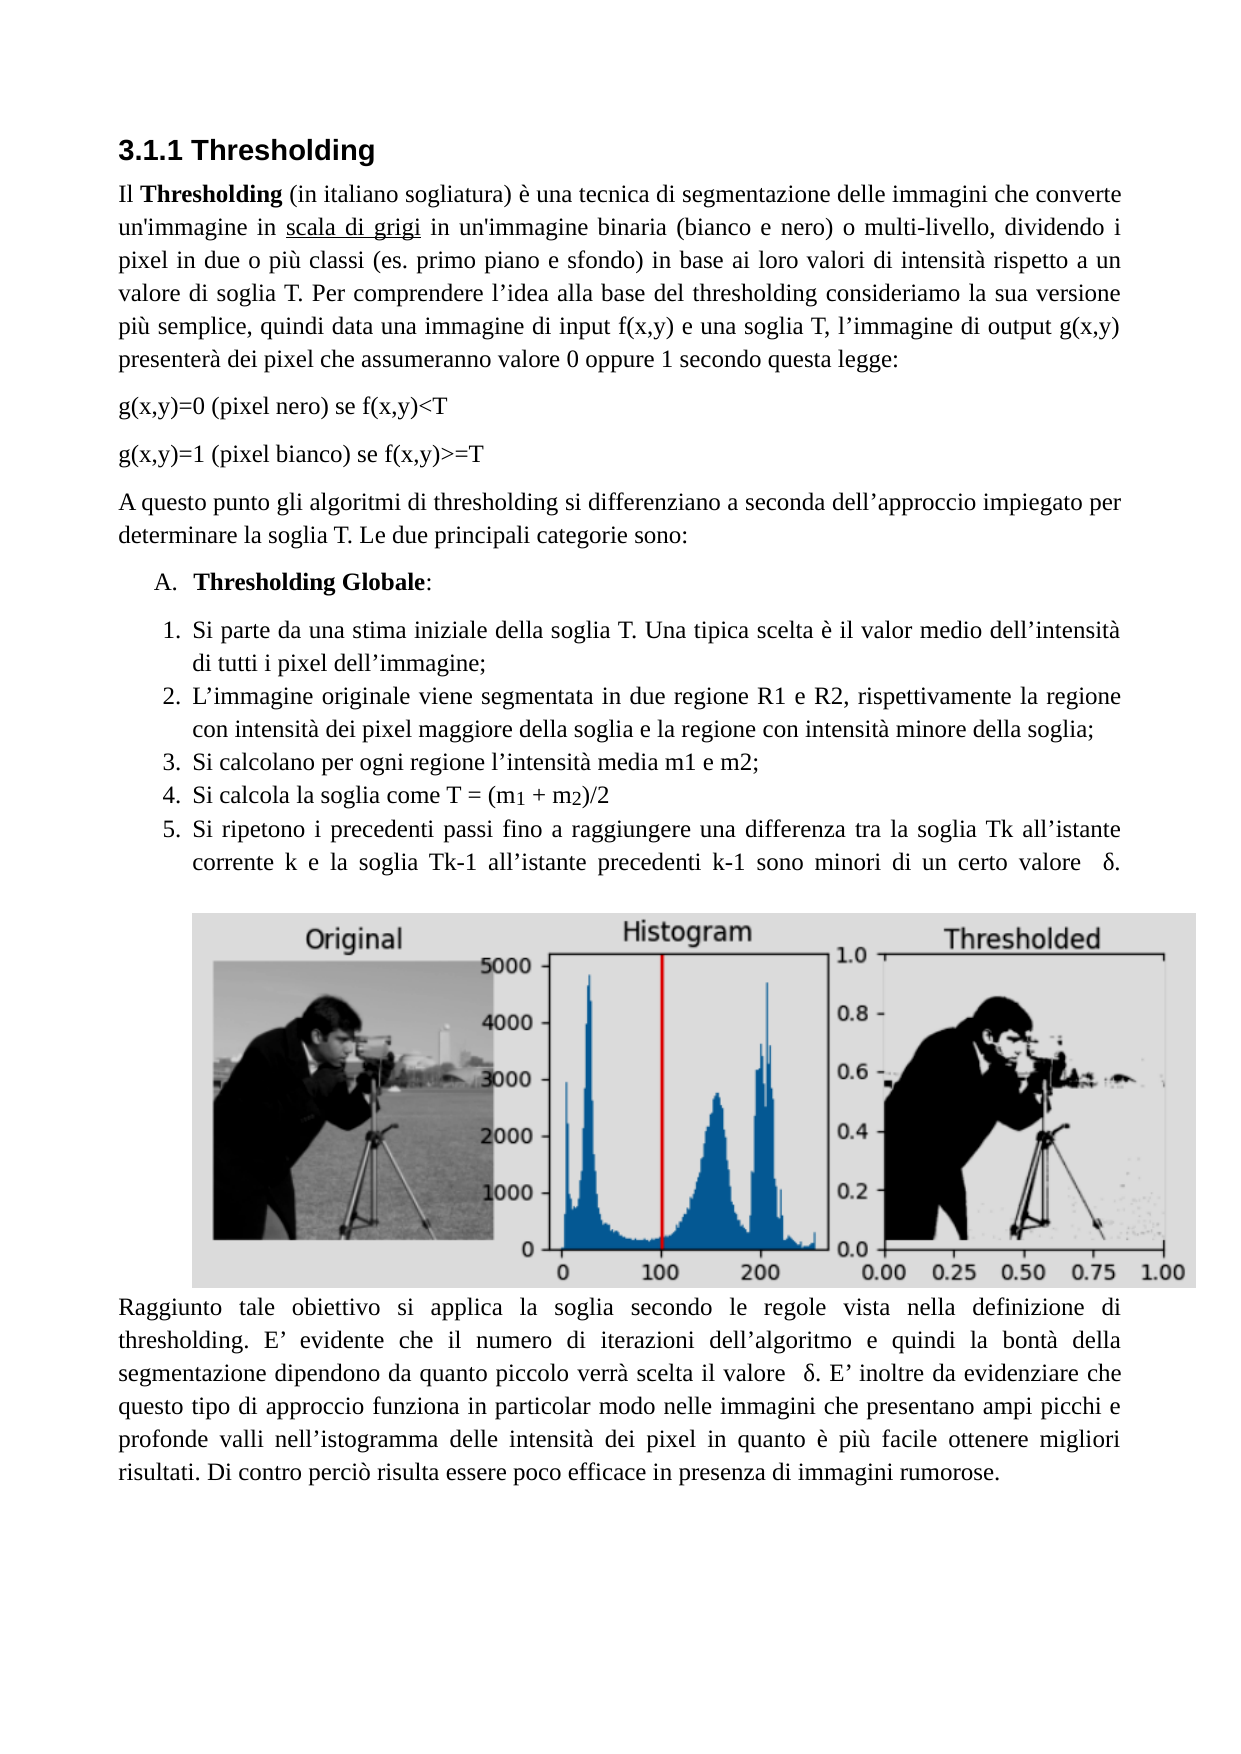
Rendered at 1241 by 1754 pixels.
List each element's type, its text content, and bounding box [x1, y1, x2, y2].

subtitle 3.1.1 Thresholding [118, 133, 1122, 166]
list Si calcolano per ogni regione l’intensità media m1 e m2; [162, 747, 1122, 776]
list L’immagine originale viene segmentata in due regione R1 e R2, rispettivamente la regione con intensità dei pixel maggiore della soglia e la regione con intensità minore della soglia; [162, 681, 1122, 743]
picture [192, 913, 1196, 1288]
text g(x,y)=1 (pixel bianco) se f(x,y)>=T [118, 439, 1122, 468]
text g(x,y)=0 (pixel nero) se f(x,y)<T [118, 391, 1122, 420]
list Si parte da una stima iniziale della soglia T. Una tipica scelta è il valor medio dell’intensità di tutti i pixel dell’immagine; [162, 615, 1122, 677]
list Si calcola la soglia come T = (m1 + m2)/2 [162, 780, 1122, 810]
text Raggiunto tale obiettivo si applica la soglia secondo le regole vista nella definizione di thresholding. E’ evidente che il numero di iterazioni dell’algoritmo e quindi la bontà della segmentazione dipendono da quanto piccolo verrà scelta il valore δ. E’ inoltre da evidenziare che questo tipo di approccio funziona in particolar modo nelle immagini che presentano ampi picchi e profonde valli nell’istogramma delle intensità dei pixel in quanto è più facile ottenere migliori risultati. Di contro perciò risulta essere poco efficace in presenza di immagini rumorose. [118, 1292, 1122, 1486]
list Thresholding Globale: [153, 567, 1122, 596]
text A questo punto gli algoritmi di thresholding si differenziano a seconda dell’approccio impiegato per determinare la soglia T. Le due principali categorie sono: [118, 487, 1122, 548]
text Il Thresholding (in italiano sogliatura) è una tecnica di segmentazione delle immagini che converte un'immagine in scala di grigi in un'immagine binaria (bianco e nero) o multi-livello, dividendo i pixel in due o più classi (es. primo piano e sfondo) in base ai loro valori di intensità rispetto a un valore di soglia T. Per comprendere l’idea alla base del thresholding consideriamo la sua versione più semplice, quindi data una immagine di input f(x,y) e una soglia T, l’immagine di output g(x,y) presenterà dei pixel che assumeranno valore 0 oppure 1 secondo questa legge: [118, 179, 1122, 373]
list Si ripetono i precedenti passi fino a raggiungere una differenza tra la soglia Tk all’istante corrente k e la soglia Tk-1 all’istante precedenti k-1 sono minori di un certo valore δ. [162, 814, 1122, 909]
